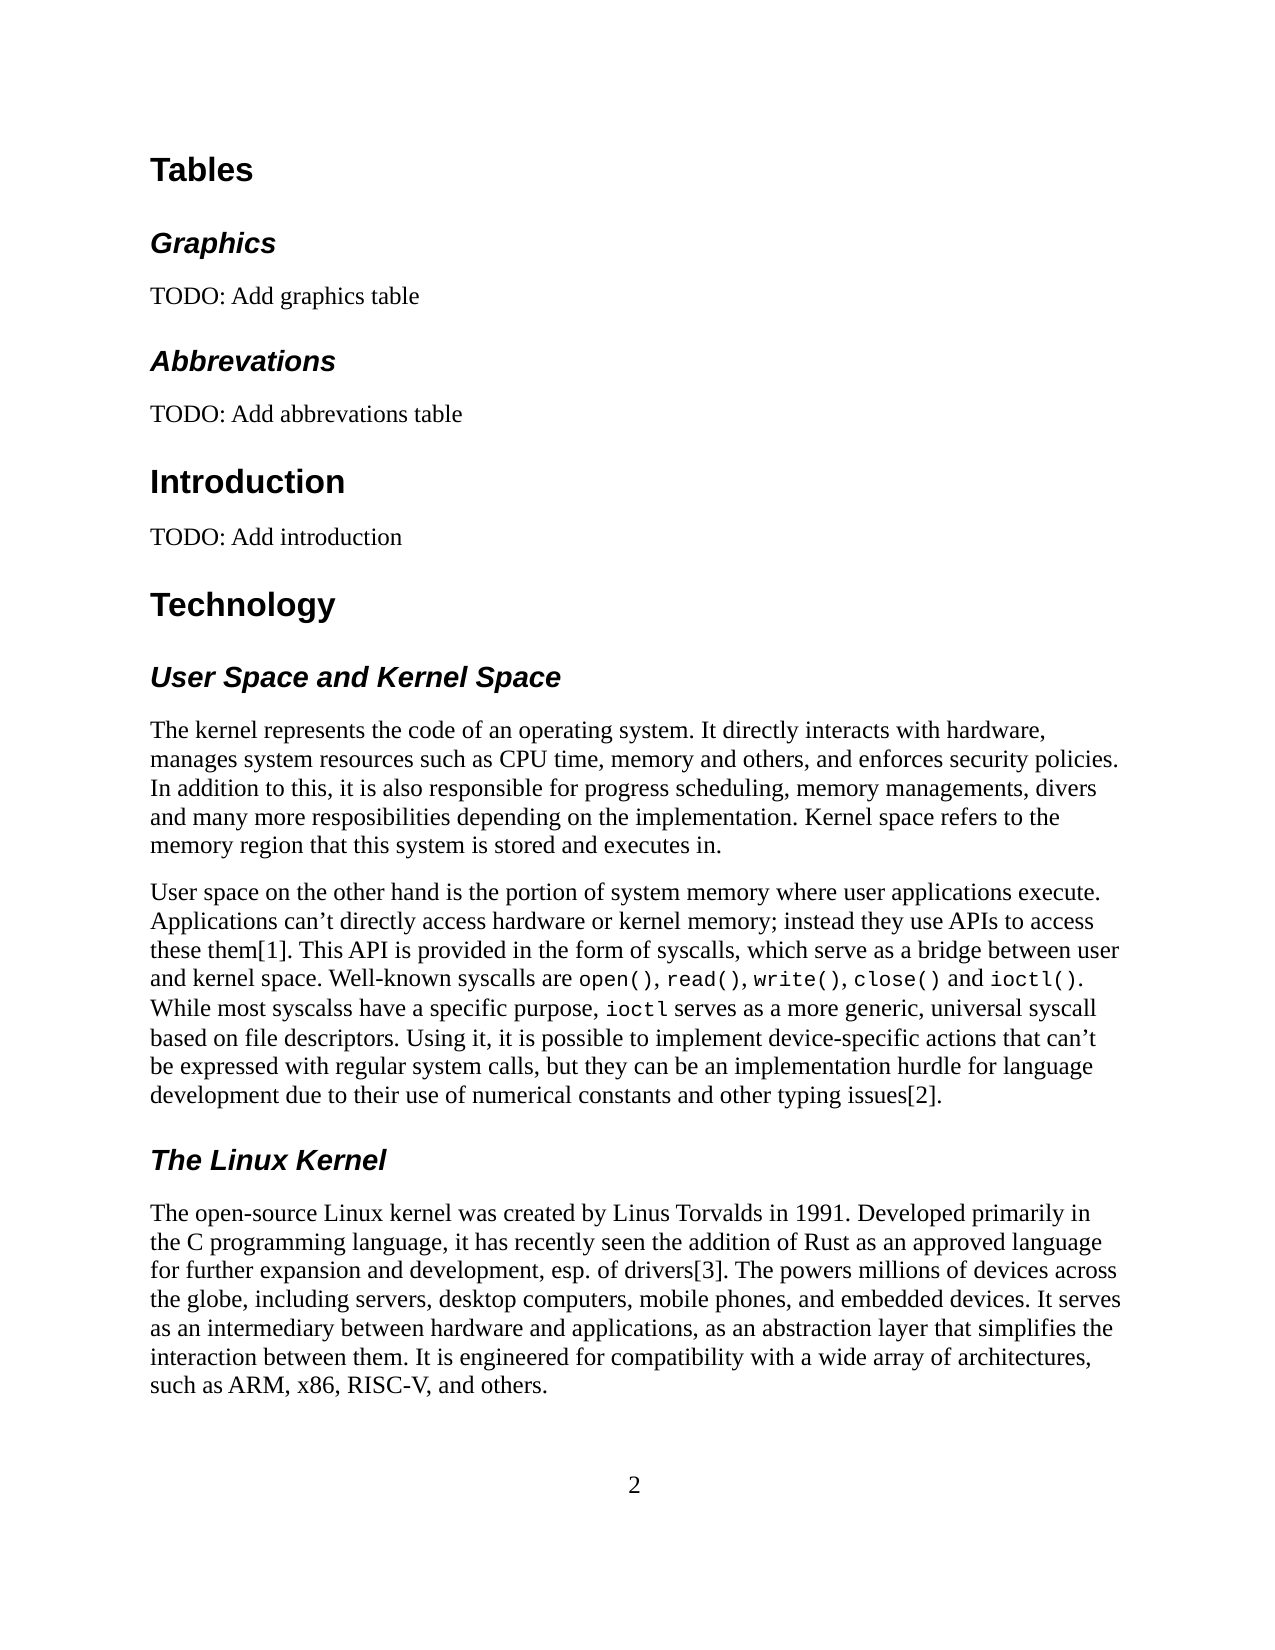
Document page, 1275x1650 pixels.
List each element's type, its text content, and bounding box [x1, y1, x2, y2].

subtitle User Space and Kernel Space [150, 661, 1125, 694]
subtitle Tables [150, 150, 1125, 189]
subtitle Abbrevations [150, 344, 1125, 377]
text User space on the other hand is the portion of system memory where user applications execute. Applications can’t directly access hardware or kernel memory; instead they use APIs to access these them[1]. This API is provided in the form of syscalls, which serve as a bridge between user and kernel space. Well-known syscalls are open(), read(), write(), close() and ioctl(). While most syscalss have a specific purpose, ioctl serves as a more generic, universal syscall based on file descriptors. Using it, it is possible to implement device-specific actions that can’t be expressed with regular system calls, but they can be an implementation hurdle for language development due to their use of numerical constants and other typing issues[2]. [150, 877, 1125, 1109]
subtitle Introduction [150, 462, 1125, 500]
subtitle Graphics [150, 226, 1125, 260]
subtitle The Linux Kernel [150, 1143, 1125, 1176]
text TODO: Add abbrevations table [150, 399, 1125, 428]
text TODO: Add graphics table [150, 281, 1125, 310]
text The kernel represents the code of an operating system. It directly interacts with hardware, manages system resources such as CPU time, memory and others, and enforces security policies. In addition to this, it is also responsible for progress scheduling, memory managements, divers and many more resposibilities depending on the implementation. Kernel space refers to the memory region that this system is stored and executes in. [150, 716, 1125, 859]
text TODO: Add introduction [150, 522, 1125, 550]
subtitle Technology [150, 584, 1125, 623]
text The open-source Linux kernel was created by Linus Torvalds in 1991. Developed primarily in the C programming language, it has recently seen the addition of Rust as an approved language for further expansion and development, esp. of drivers[3]. The powers millions of devices across the globe, including servers, desktop computers, mobile phones, and embedded devices. It serves as an intermediary between hardware and applications, as an abstraction layer that simplifies the interaction between them. It is engineered for compatibility with a wide array of architectures, such as ARM, x86, RISC-V, and others. [150, 1198, 1125, 1399]
